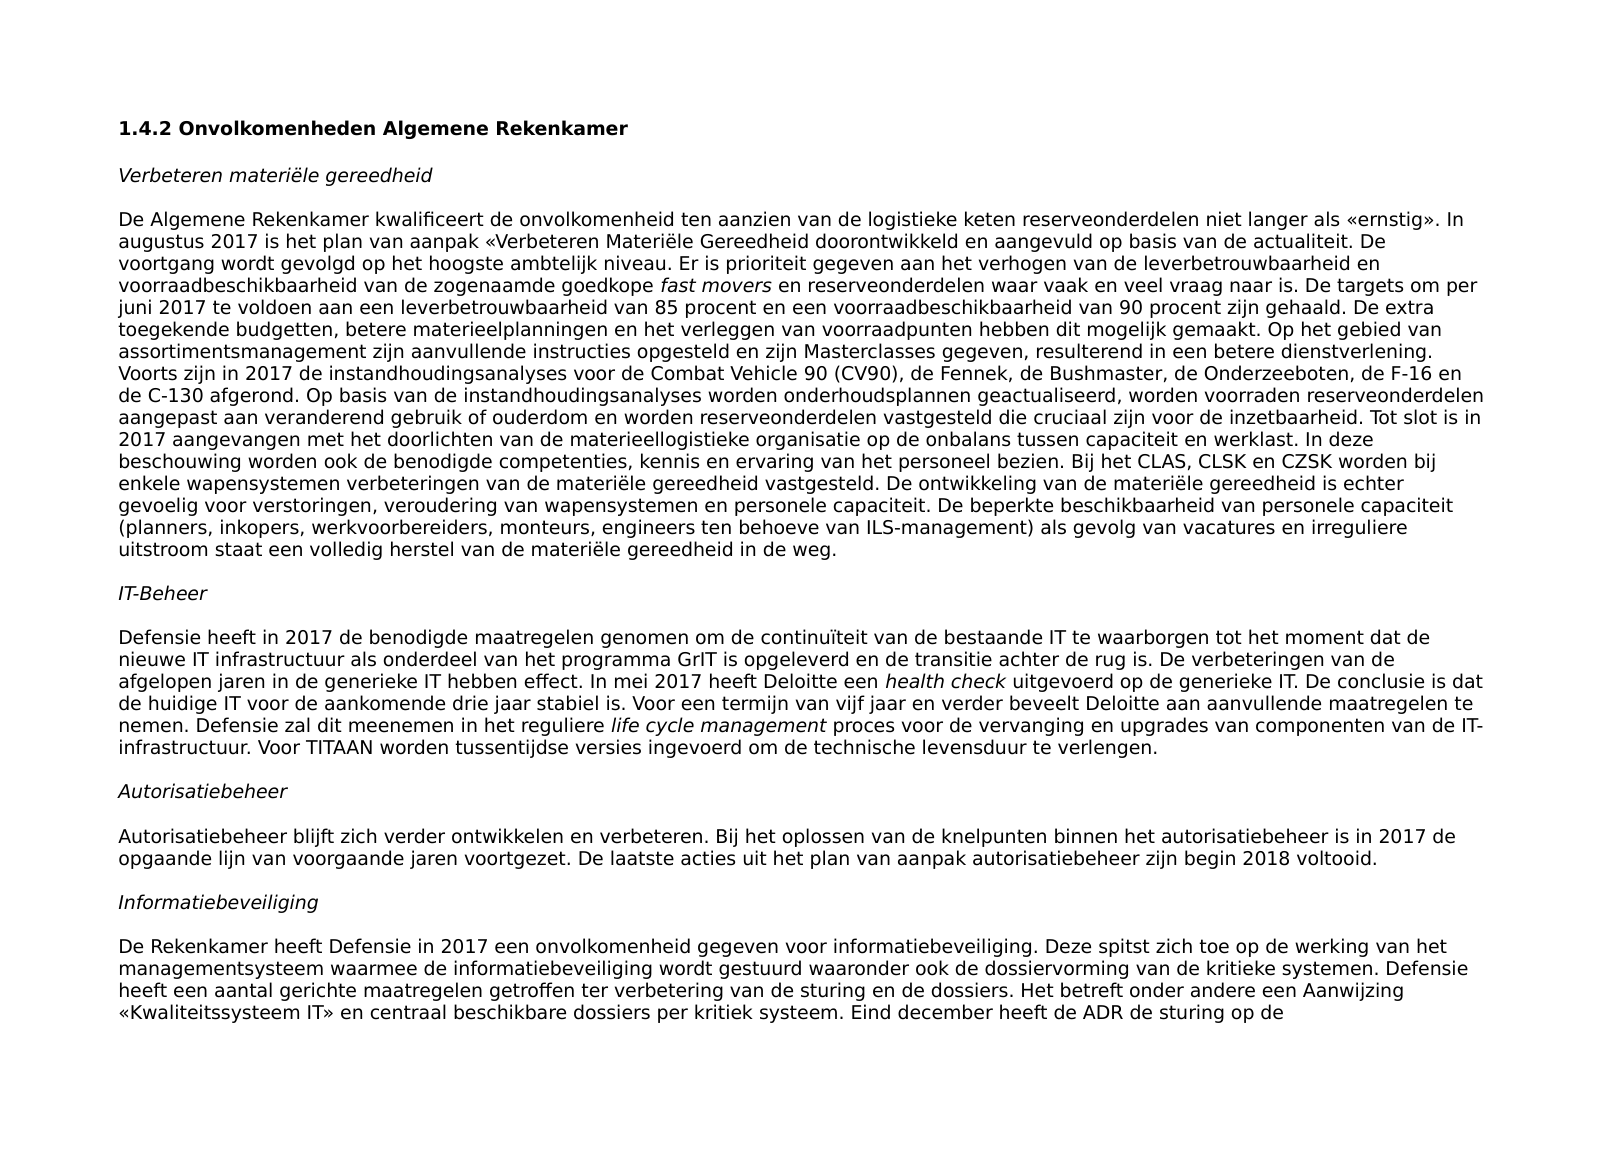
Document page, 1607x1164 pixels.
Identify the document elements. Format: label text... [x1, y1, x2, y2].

text De Rekenkamer heeft Defensie in 2017 een onvolkomenheid gegeven voor informatiebeveiliging. Deze spitst zich toe op de werking van het managementsysteem waarmee de informatiebeveiliging wordt gestuurd waaronder ook de dossiervorming van de kritieke systemen. Defensie heeft een aantal gerichte maatregelen getroffen ter verbetering van de sturing en de dossiers. Het betreft onder andere een Aanwijzing «Kwaliteitssysteem IT» en centraal beschikbare dossiers per kritiek systeem. Eind december heeft de ADR de sturing op de [118, 936, 1488, 1024]
subtitle Autorisatiebeheer [118, 781, 1488, 803]
text Defensie heeft in 2017 de benodigde maatregelen genomen om de continuïteit van de bestaande IT te waarborgen tot het moment dat de nieuwe IT infrastructuur als onderdeel van het programma GrIT is opgeleverd en de transitie achter de rug is. De verbeteringen van de afgelopen jaren in de generieke IT hebben effect. In mei 2017 heeft Deloitte een health check uitgevoerd op de generieke IT. De conclusie is dat de huidige IT voor de aankomende drie jaar stabiel is. Voor een termijn van vijf jaar en verder beveelt Deloitte aan aanvullende maatregelen te nemen. Defensie zal dit meenemen in het reguliere life cycle management proces voor de vervanging en upgrades van componenten van de IT-infrastructuur. Voor TITAAN worden tussentijdse versies ingevoerd om de technische levensduur te verlengen. [118, 627, 1488, 759]
text De Algemene Rekenkamer kwalificeert de onvolkomenheid ten aanzien van de logistieke keten reserveonderdelen niet langer als «ernstig». In augustus 2017 is het plan van aanpak «Verbeteren Materiële Gereedheid doorontwikkeld en aangevuld op basis van de actualiteit. De voortgang wordt gevolgd op het hoogste ambtelijk niveau. Er is prioriteit gegeven aan het verhogen van de leverbetrouwbaarheid en voorraadbeschikbaarheid van de zogenaamde goedkope fast movers en reserveonderdelen waar vaak en veel vraag naar is. De targets om per juni 2017 te voldoen aan een leverbetrouwbaarheid van 85 procent en een voorraadbeschikbaarheid van 90 procent zijn gehaald. De extra toegekende budgetten, betere materieelplanningen en het verleggen van voorraadpunten hebben dit mogelijk gemaakt. Op het gebied van assortimentsmanagement zijn aanvullende instructies opgesteld en zijn Masterclasses gegeven, resulterend in een betere dienstverlening. Voorts zijn in 2017 de instandhoudingsanalyses voor de Combat Vehicle 90 (CV90), de Fennek, de Bushmaster, de Onderzeeboten, de F-16 en de C-130 afgerond. Op basis van de instandhoudingsanalyses worden onderhoudsplannen geactualiseerd, worden voorraden reserveonderdelen aangepast aan veranderend gebruik of ouderdom en worden reserveonderdelen vastgesteld die cruciaal zijn voor de inzetbaarheid. Tot slot is in 2017 aangevangen met het doorlichten van de materieellogistieke organisatie op de onbalans tussen capaciteit en werklast. In deze beschouwing worden ook de benodigde competenties, kennis en ervaring van het personeel bezien. Bij het CLAS, CLSK en CZSK worden bij enkele wapensystemen verbeteringen van de materiële gereedheid vastgesteld. De ontwikkeling van de materiële gereedheid is echter gevoelig voor verstoringen, veroudering van wapensystemen en personele capaciteit. De beperkte beschikbaarheid van personele capaciteit (planners, inkopers, werkvoorbereiders, monteurs, engineers ten behoeve van ILS-management) als gevolg van vacatures en irreguliere uitstroom staat een volledig herstel van de materiële gereedheid in de weg. [118, 209, 1488, 561]
subtitle Verbeteren materiële gereedheid [118, 165, 1488, 187]
subtitle IT-Beheer [118, 583, 1488, 605]
subtitle 1.4.2 Onvolkomenheden Algemene Rekenkamer [118, 118, 1488, 140]
text Autorisatiebeheer blijft zich verder ontwikkelen en verbeteren. Bij het oplossen van de knelpunten binnen het autorisatiebeheer is in 2017 de opgaande lijn van voorgaande jaren voortgezet. De laatste acties uit het plan van aanpak autorisatiebeheer zijn begin 2018 voltooid. [118, 826, 1488, 869]
subtitle Informatiebeveiliging [118, 892, 1488, 914]
